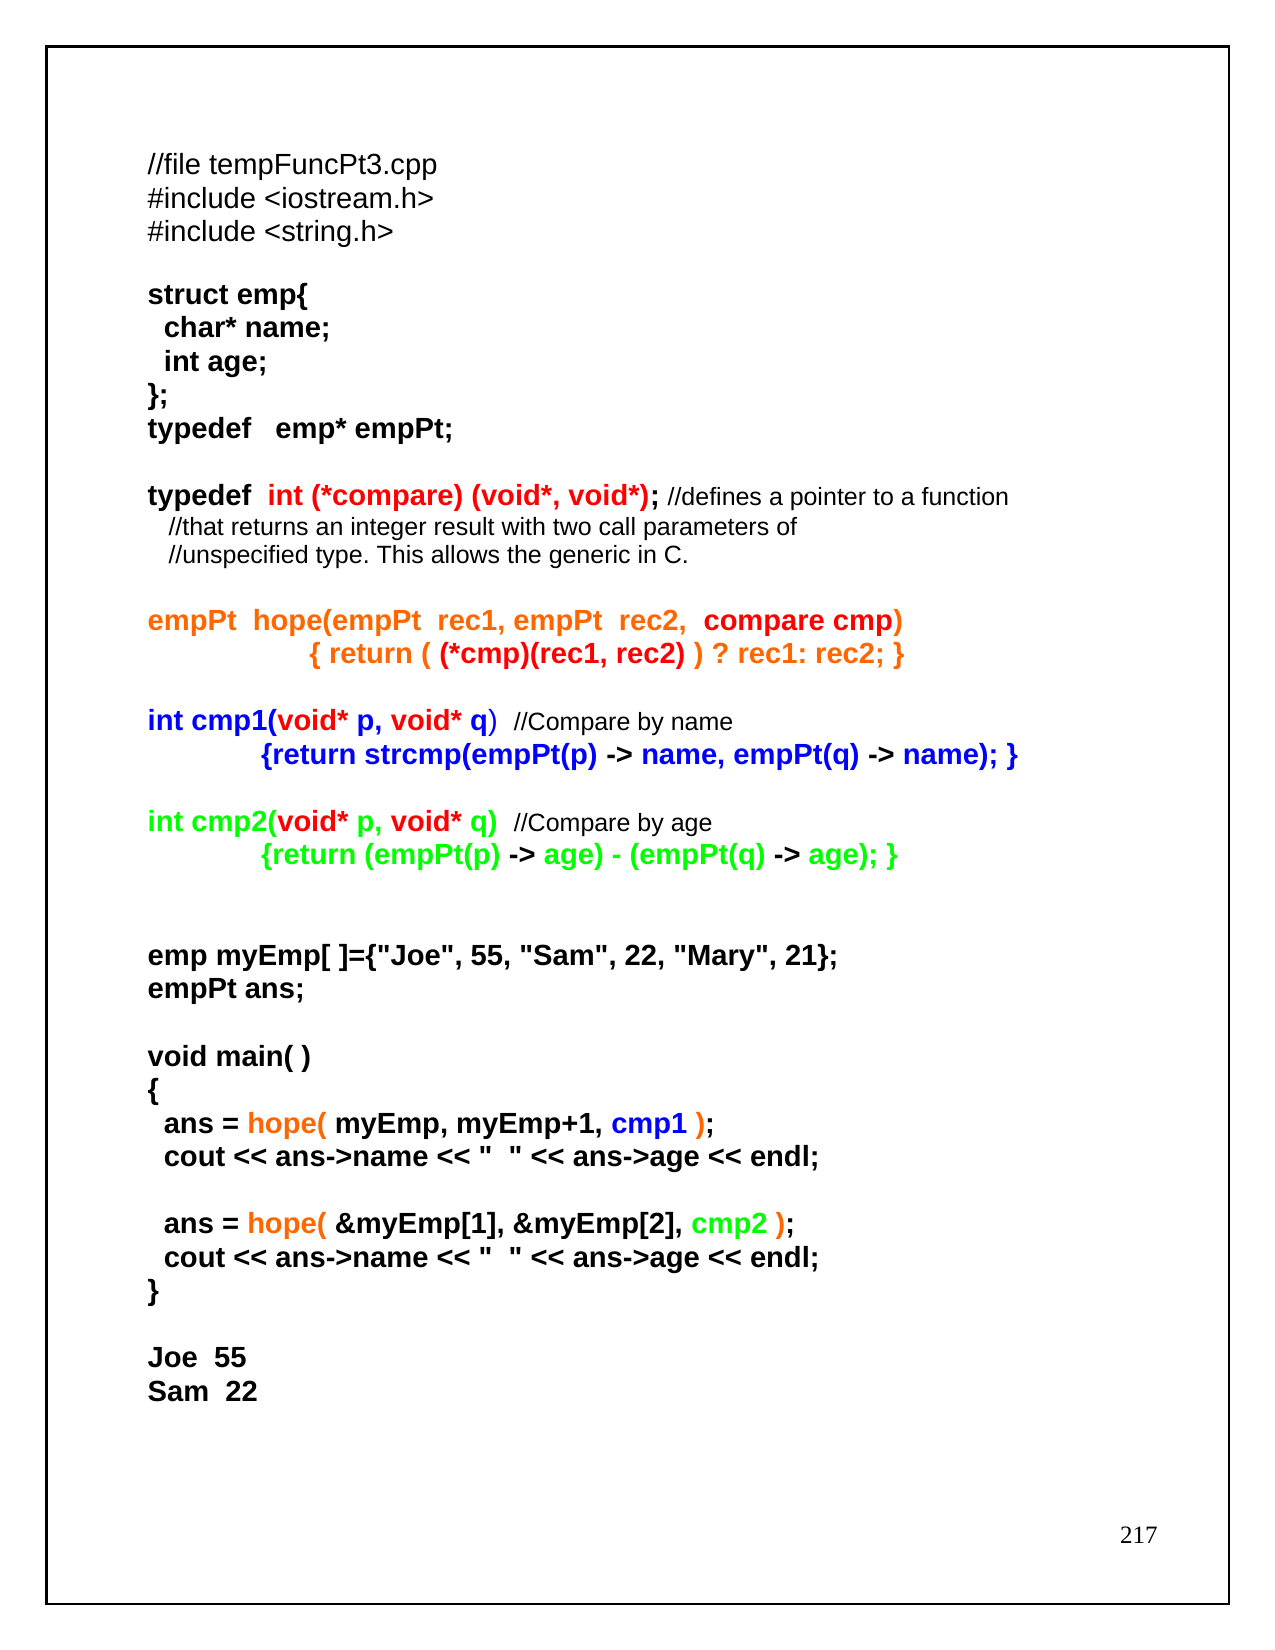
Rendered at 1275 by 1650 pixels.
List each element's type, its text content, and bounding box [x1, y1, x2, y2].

text #include <iostream.h> [147, 181, 1158, 214]
text //that returns an integer result with two call parameters of [147, 512, 1158, 540]
text //file tempFuncPt3.cpp [147, 147, 1158, 181]
text int cmp2(void* p, void* q) //Compare by age [147, 804, 1158, 837]
text Joe 55 [147, 1341, 1158, 1374]
text ans = hope( &myEmp[1], &myEmp[2], cmp2 ); [147, 1206, 1158, 1240]
text { [147, 1072, 1158, 1106]
text typedef emp* empPt; [147, 411, 1158, 444]
text {return strcmp(empPt(p) -> name, empPt(q) -> name); } [147, 737, 1158, 770]
text }; [147, 377, 1158, 411]
text int cmp1(void* p, void* q) //Compare by name [147, 703, 1158, 737]
text emp myEmp[ ]={"Joe", 55, "Sam", 22, "Mary", 21}; [147, 938, 1158, 972]
text } [147, 1273, 1158, 1307]
text typedef int (*compare) (void*, void*); //defines a pointer to a function [147, 478, 1158, 512]
text empPt hope(empPt rec1, empPt rec2, compare cmp) [147, 603, 1158, 636]
text empPt ans; [147, 972, 1158, 1005]
text char* name; [147, 310, 1158, 344]
text { return ( (*cmp)(rec1, rec2) ) ? rec1: rec2; } [147, 636, 1158, 670]
text Sam 22 [147, 1374, 1158, 1408]
text #include <string.h> [147, 214, 1158, 248]
text ans = hope( myEmp, myEmp+1, cmp1 ); [147, 1106, 1158, 1139]
text int age; [147, 344, 1158, 377]
text {return (empPt(p) -> age) - (empPt(q) -> age); } [147, 837, 1158, 871]
text void main( ) [147, 1039, 1158, 1072]
text struct emp{ [147, 277, 1158, 310]
text //unspecified type. This allows the generic in C. [147, 540, 1158, 569]
text cout << ans->name << " " << ans->age << endl; [147, 1139, 1158, 1173]
text cout << ans->name << " " << ans->age << endl; [147, 1240, 1158, 1273]
